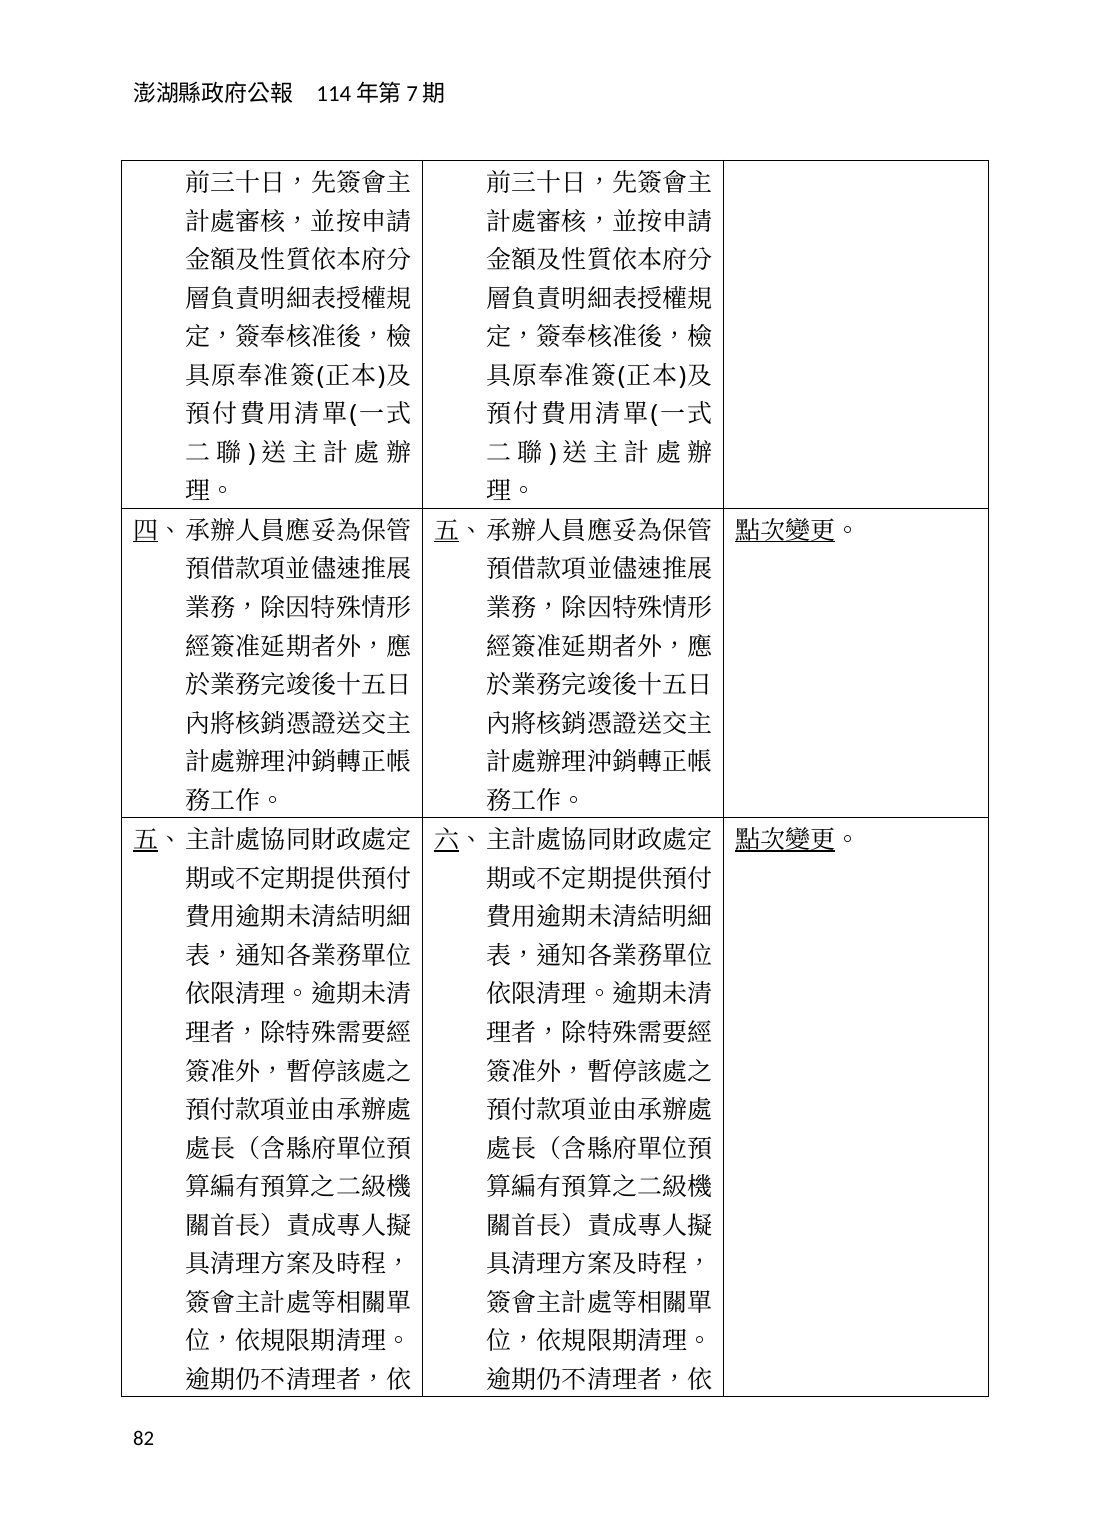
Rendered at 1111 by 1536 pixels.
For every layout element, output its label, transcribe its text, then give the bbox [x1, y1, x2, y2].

table_cell 前三十日，先簽會主計處審核，並按申請金額及性質依本府分層負責明細表授權規定，簽奉核准後，檢具原奉准簽(正本)及預付費用清單(一式二聯)送主計處辦理。 [423, 161, 723, 507]
table_cell 前三十日，先簽會主計處審核，並按申請金額及性質依本府分層負責明細表授權規定，簽奉核准後，檢具原奉准簽(正本)及預付費用清單(一式二聯)送主計處辦理。 [122, 161, 422, 507]
table_cell 六、 主計處協同財政處定期或不定期提供預付費用逾期未清結明細表，通知各業務單位依限清理。逾期未清理者，除特殊需要經簽准外，暫停該處之預付款項並由承辦處處長（含縣府單位預算編有預算之二級機關首長）責成專人擬具清理方案及時程，簽會主計處等相關單位，依規限期清理。逾期仍不清理者，依 [423, 818, 723, 1396]
table_cell 五、 承辦人員應妥為保管預借款項並儘速推展業務，除因特殊情形經簽准延期者外，應於業務完竣後十五日內將核銷憑證送交主計處辦理沖銷轉正帳務工作。 [423, 509, 723, 817]
table_cell 點次變更。 [724, 509, 988, 817]
table_cell [724, 161, 988, 507]
table_cell 四、 承辦人員應妥為保管預借款項並儘速推展業務，除因特殊情形經簽准延期者外，應於業務完竣後十五日內將核銷憑證送交主計處辦理沖銷轉正帳務工作。 [122, 509, 422, 817]
table_cell 點次變更。 [724, 818, 988, 1396]
table_cell 五、 主計處協同財政處定期或不定期提供預付費用逾期未清結明細表，通知各業務單位依限清理。逾期未清理者，除特殊需要經簽准外，暫停該處之預付款項並由承辦處處長（含縣府單位預算編有預算之二級機關首長）責成專人擬具清理方案及時程，簽會主計處等相關單位，依規限期清理。逾期仍不清理者，依 [122, 818, 422, 1396]
